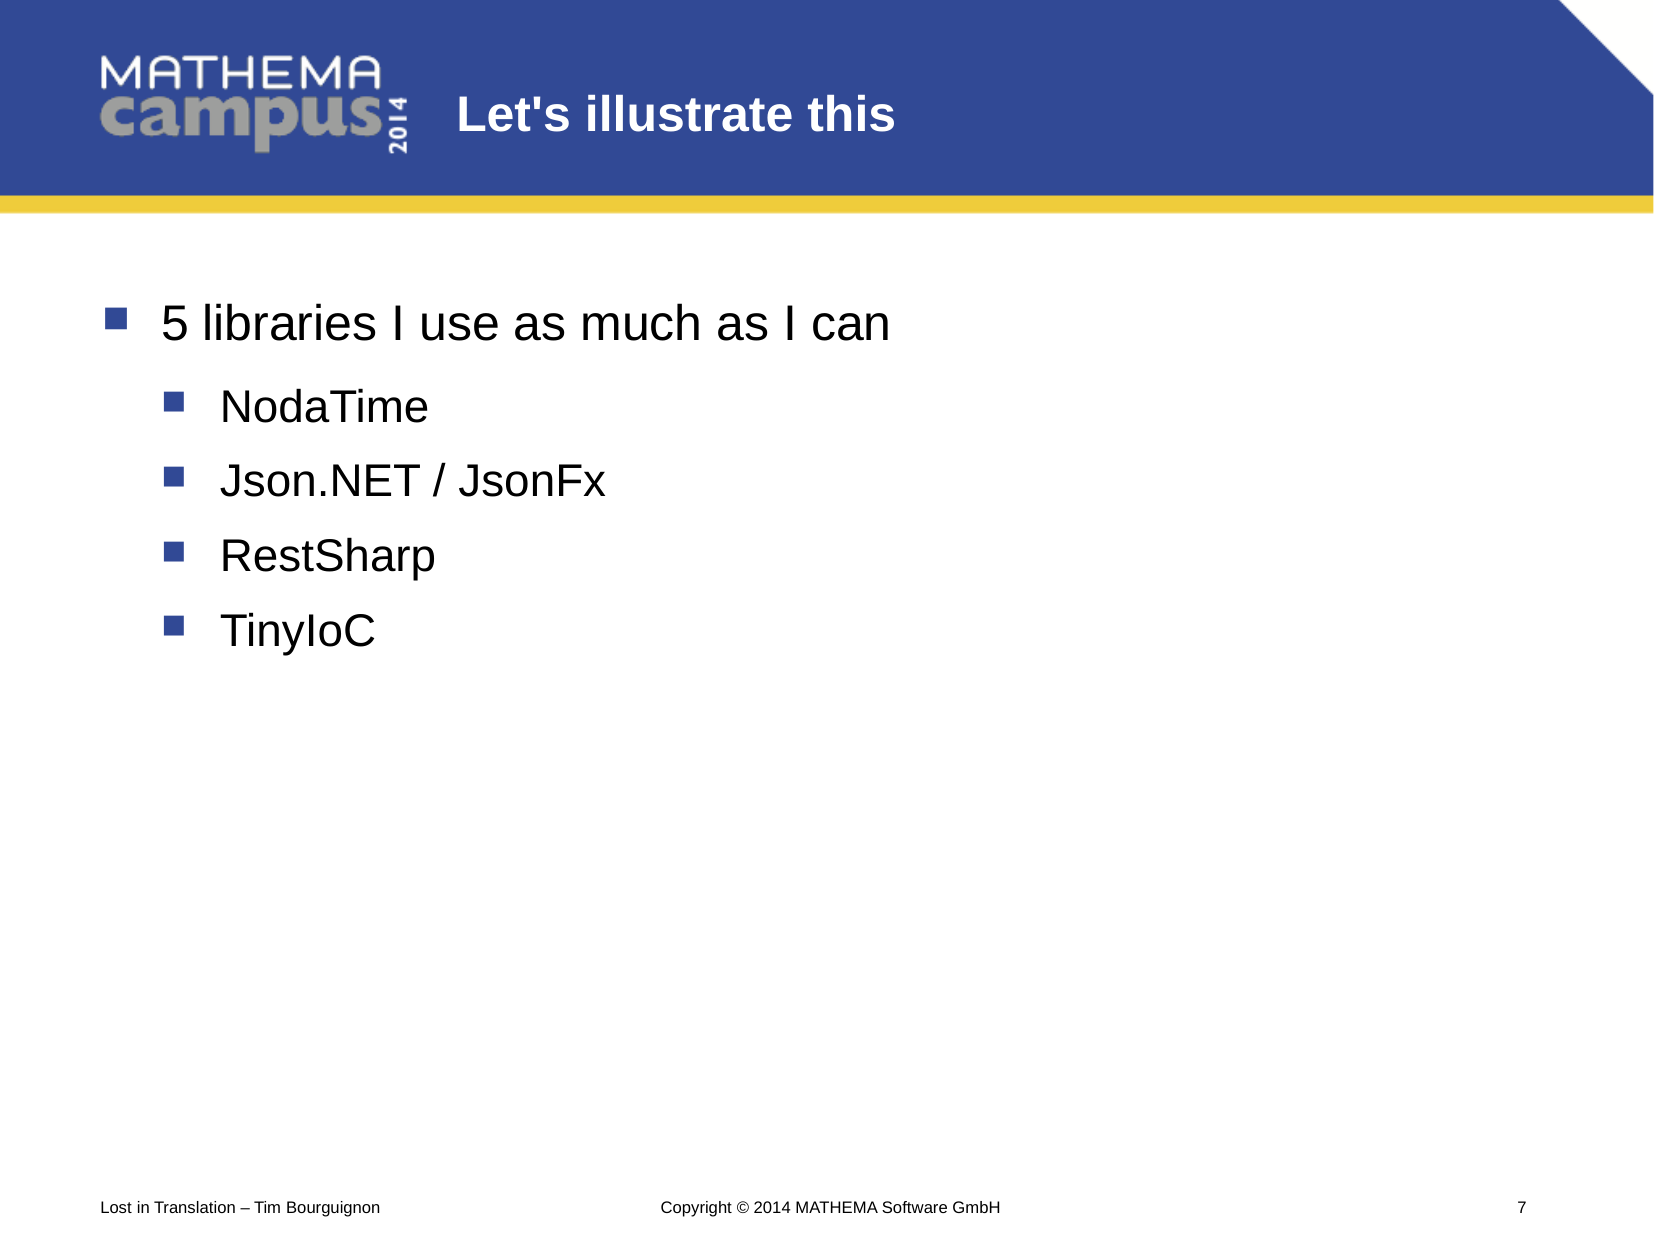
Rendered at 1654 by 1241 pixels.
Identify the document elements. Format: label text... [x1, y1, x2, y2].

list 5 libraries I use as much as I can NodaTime Json.NET / JsonFx RestSharp TinyIoC [101, 295, 1528, 1139]
picture [0, 0, 1654, 217]
title Let's illustrate this [456, 68, 1528, 160]
